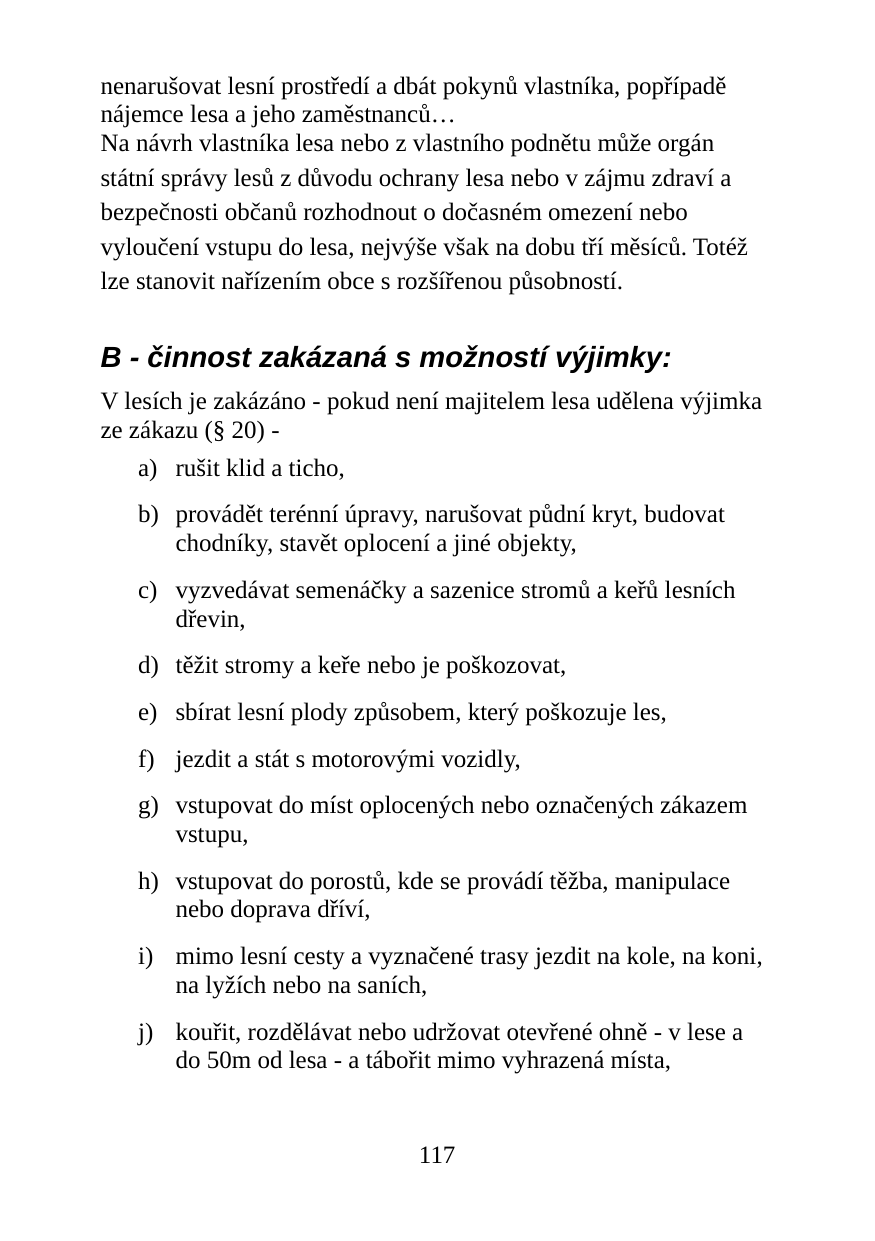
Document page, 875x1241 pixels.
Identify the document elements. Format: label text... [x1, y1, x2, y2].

list vstupovat do míst oplocených nebo označených zákazem vstupu, [138, 790, 774, 848]
list těžit stromy a keře nebo je poškozovat, [138, 650, 774, 679]
text nenarušovat lesní prostředí a dbát pokynů vlastníka, popřípadě nájemce lesa a jeho zaměstnanců… [100, 71, 774, 128]
list jezdit a stát s motorovými vozidly, [138, 744, 774, 772]
text V lesích je zakázáno - pokud není majitelem lesa udělena výjimka ze zákazu (§ 20) - [100, 386, 774, 444]
list vyzvedávat semenáčky a sazenice stromů a keřů lesních dřevin, [138, 575, 774, 632]
list rušit klid a ticho, [138, 453, 774, 482]
list vstupovat do porostů, kde se provádí těžba, manipulace nebo doprava dříví, [138, 866, 774, 923]
list mimo lesní cesty a vyznačené trasy jezdit na kole, na koni, na lyžích nebo na saních, [138, 941, 774, 999]
subtitle B - činnost zakázaná s možností výjimky: [100, 340, 774, 374]
list kouřit, rozdělávat nebo udržovat otevřené ohně - v lese a do 50m od lesa - a tábořit mimo vyhrazená místa, [138, 1017, 774, 1074]
text Na návrh vlastníka lesa nebo z vlastního podnětu může orgán státní správy lesů z důvodu ochrany lesa nebo v zájmu zdraví a bezpečnosti občanů rozhodnout o dočasném omezení nebo vyloučení vstupu do lesa, nejvýše však na dobu tří měsíců. Totéž lze stanovit nařízením obce s rozšířenou působností. [100, 128, 774, 295]
list provádět terénní úpravy, narušovat půdní kryt, budovat chodníky, stavět oplocení a jiné objekty, [138, 499, 774, 557]
list sbírat lesní plody způsobem, který poškozuje les, [138, 697, 774, 726]
